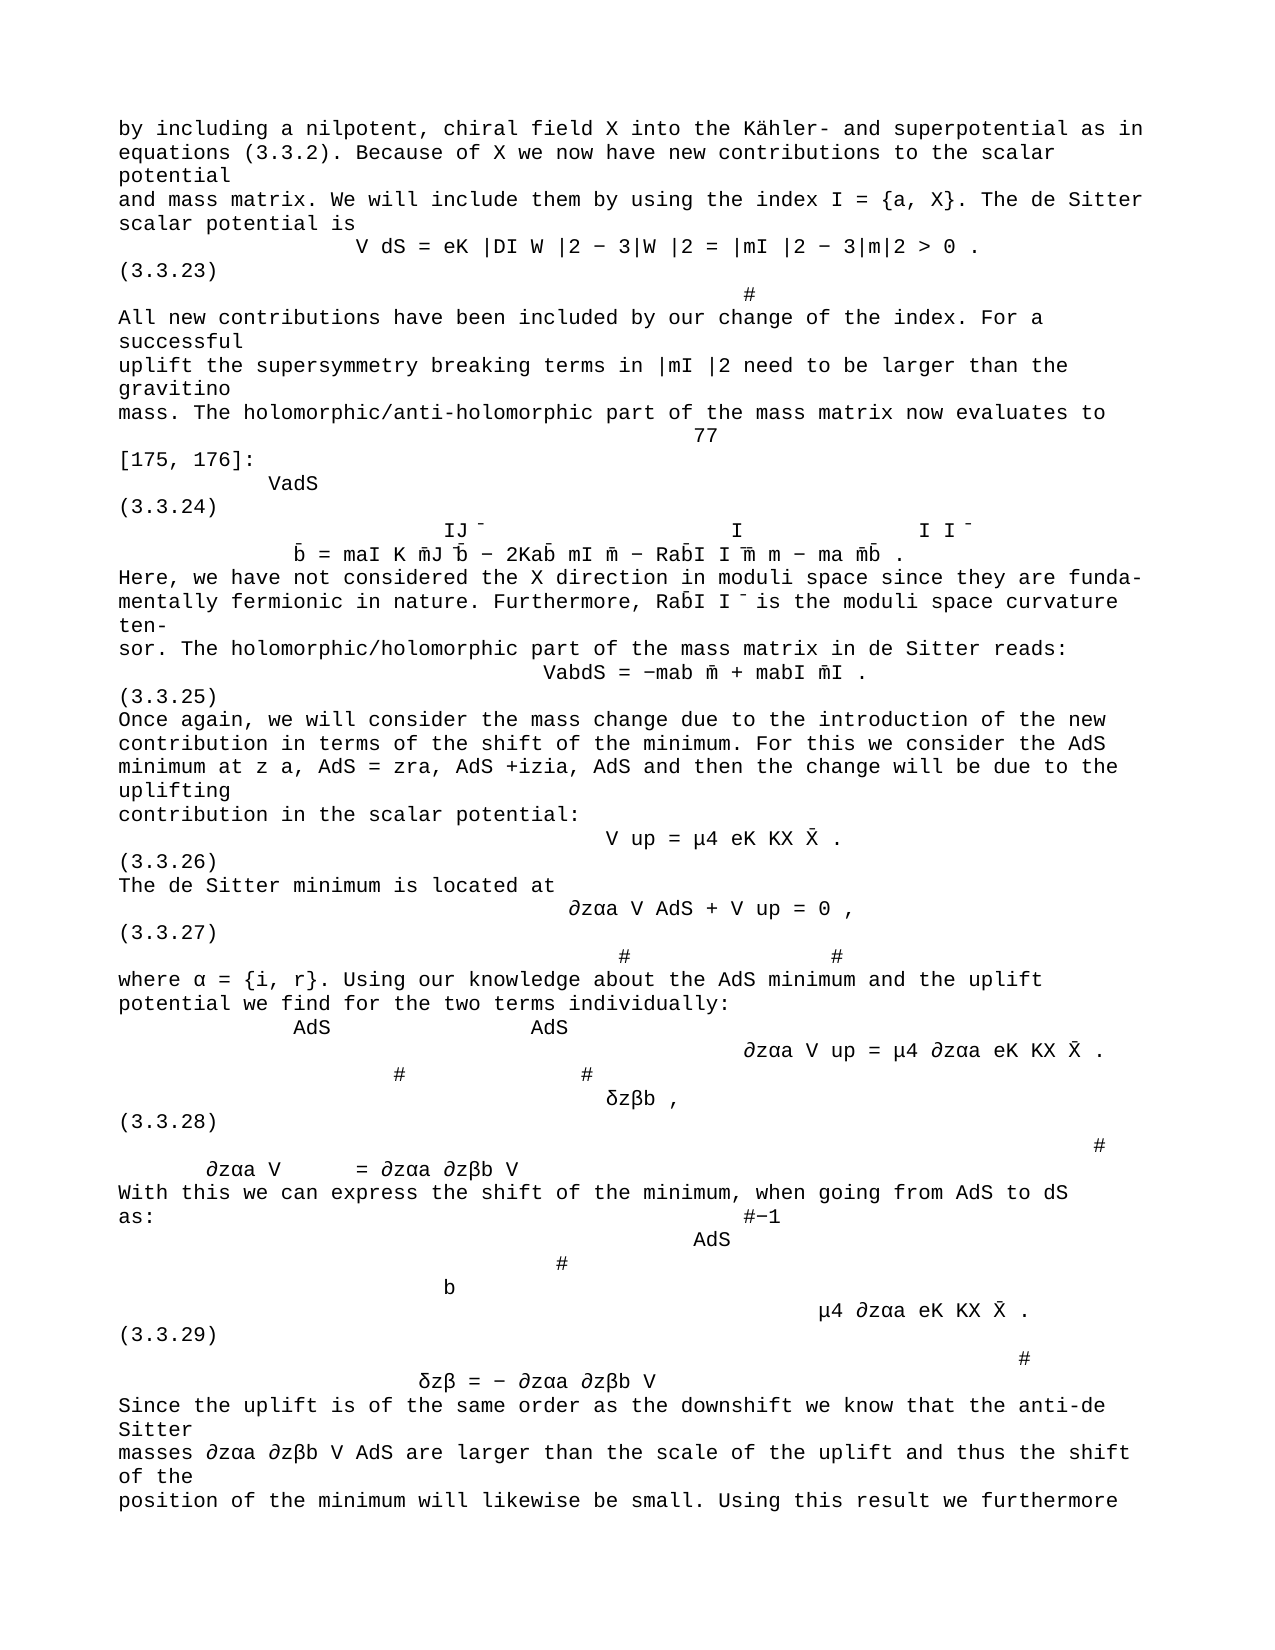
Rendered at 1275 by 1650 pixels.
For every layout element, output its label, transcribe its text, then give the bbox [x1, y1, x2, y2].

text μ4 ∂zαa eK KX X̄ . (3.3.29) [118, 1300, 1157, 1348]
text mentally fermionic in nature. Furthermore, Rab̄I I ̄ is the moduli space curvature ten- [118, 591, 1157, 638]
text position of the minimum will likewise be small. Using this result we furthermore [118, 1489, 1157, 1513]
text scalar potential is [118, 213, 1157, 236]
text b [118, 1277, 1157, 1300]
text ∂zαa V up = μ4 ∂zαa eK KX X̄ . [118, 1040, 1157, 1064]
text mass. The holomorphic/anti-holomorphic part of the mass matrix now evaluates to [118, 402, 1157, 426]
text Once again, we will consider the mass change due to the introduction of the new [118, 709, 1157, 733]
text AdS [118, 1229, 1157, 1253]
text With this we can express the shift of the minimum, when going from AdS to dS [118, 1182, 1157, 1206]
text The de Sitter minimum is located at [118, 875, 1157, 898]
text V up = μ4 eK KX X̄ . (3.3.26) [118, 827, 1157, 875]
text contribution in the scalar potential: [118, 804, 1157, 827]
text # # [118, 946, 1157, 969]
text b̄ = maI K m̄J ̄b̄ − 2Kab̄ mI m̄ − Rab̄I I ̄m̄ m − ma m̄b̄ . [118, 544, 1157, 567]
text sor. The holomorphic/holomorphic part of the mass matrix in de Sitter reads: [118, 638, 1157, 662]
text by including a nilpotent, chiral field X into the Kähler- and superpotential as in [118, 118, 1157, 142]
text potential we find for the two terms individually: [118, 993, 1157, 1017]
text δzβ = − ∂zαa ∂zβb V [118, 1371, 1157, 1395]
text ∂zαa V AdS + V up = 0 , (3.3.27) [118, 898, 1157, 946]
text uplift the supersymmetry breaking terms in |mI |2 need to be larger than the gravitino [118, 354, 1157, 402]
text VadS (3.3.24) [118, 473, 1157, 520]
text δzβb , (3.3.28) [118, 1088, 1157, 1135]
text # [118, 1253, 1157, 1277]
text [175, 176]: [118, 449, 1157, 473]
text # [118, 1135, 1157, 1158]
text # [118, 1348, 1157, 1371]
text 77 [118, 426, 1157, 449]
text V dS = eK |DI W |2 − 3|W |2 = |mI |2 − 3|m|2 > 0 . (3.3.23) [118, 236, 1157, 284]
text as: #−1 [118, 1206, 1157, 1229]
text and mass matrix. We will include them by using the index I = {a, X}. The de Sitter [118, 189, 1157, 213]
text IJ ̄ I I I ̄ [118, 520, 1157, 544]
text equations (3.3.2). Because of X we now have new contributions to the scalar potential [118, 142, 1157, 189]
text contribution in terms of the shift of the minimum. For this we consider the AdS [118, 733, 1157, 757]
text ∂zαa V = ∂zαa ∂zβb V [118, 1158, 1157, 1182]
text AdS AdS [118, 1017, 1157, 1040]
text masses ∂zαa ∂zβb V AdS are larger than the scale of the uplift and thus the shift of the [118, 1442, 1157, 1489]
text # [118, 284, 1157, 307]
text VabdS = −mab m̄ + mabI m̄I . (3.3.25) [118, 662, 1157, 709]
text Since the uplift is of the same order as the downshift we know that the anti-de Sitter [118, 1395, 1157, 1442]
text where α = {i, r}. Using our knowledge about the AdS minimum and the uplift [118, 969, 1157, 993]
text Here, we have not considered the X direction in moduli space since they are funda- [118, 567, 1157, 591]
text # # [118, 1064, 1157, 1088]
text minimum at z a, AdS = zra, AdS +izia, AdS and then the change will be due to the uplifting [118, 757, 1157, 804]
text All new contributions have been included by our change of the index. For a successful [118, 307, 1157, 354]
